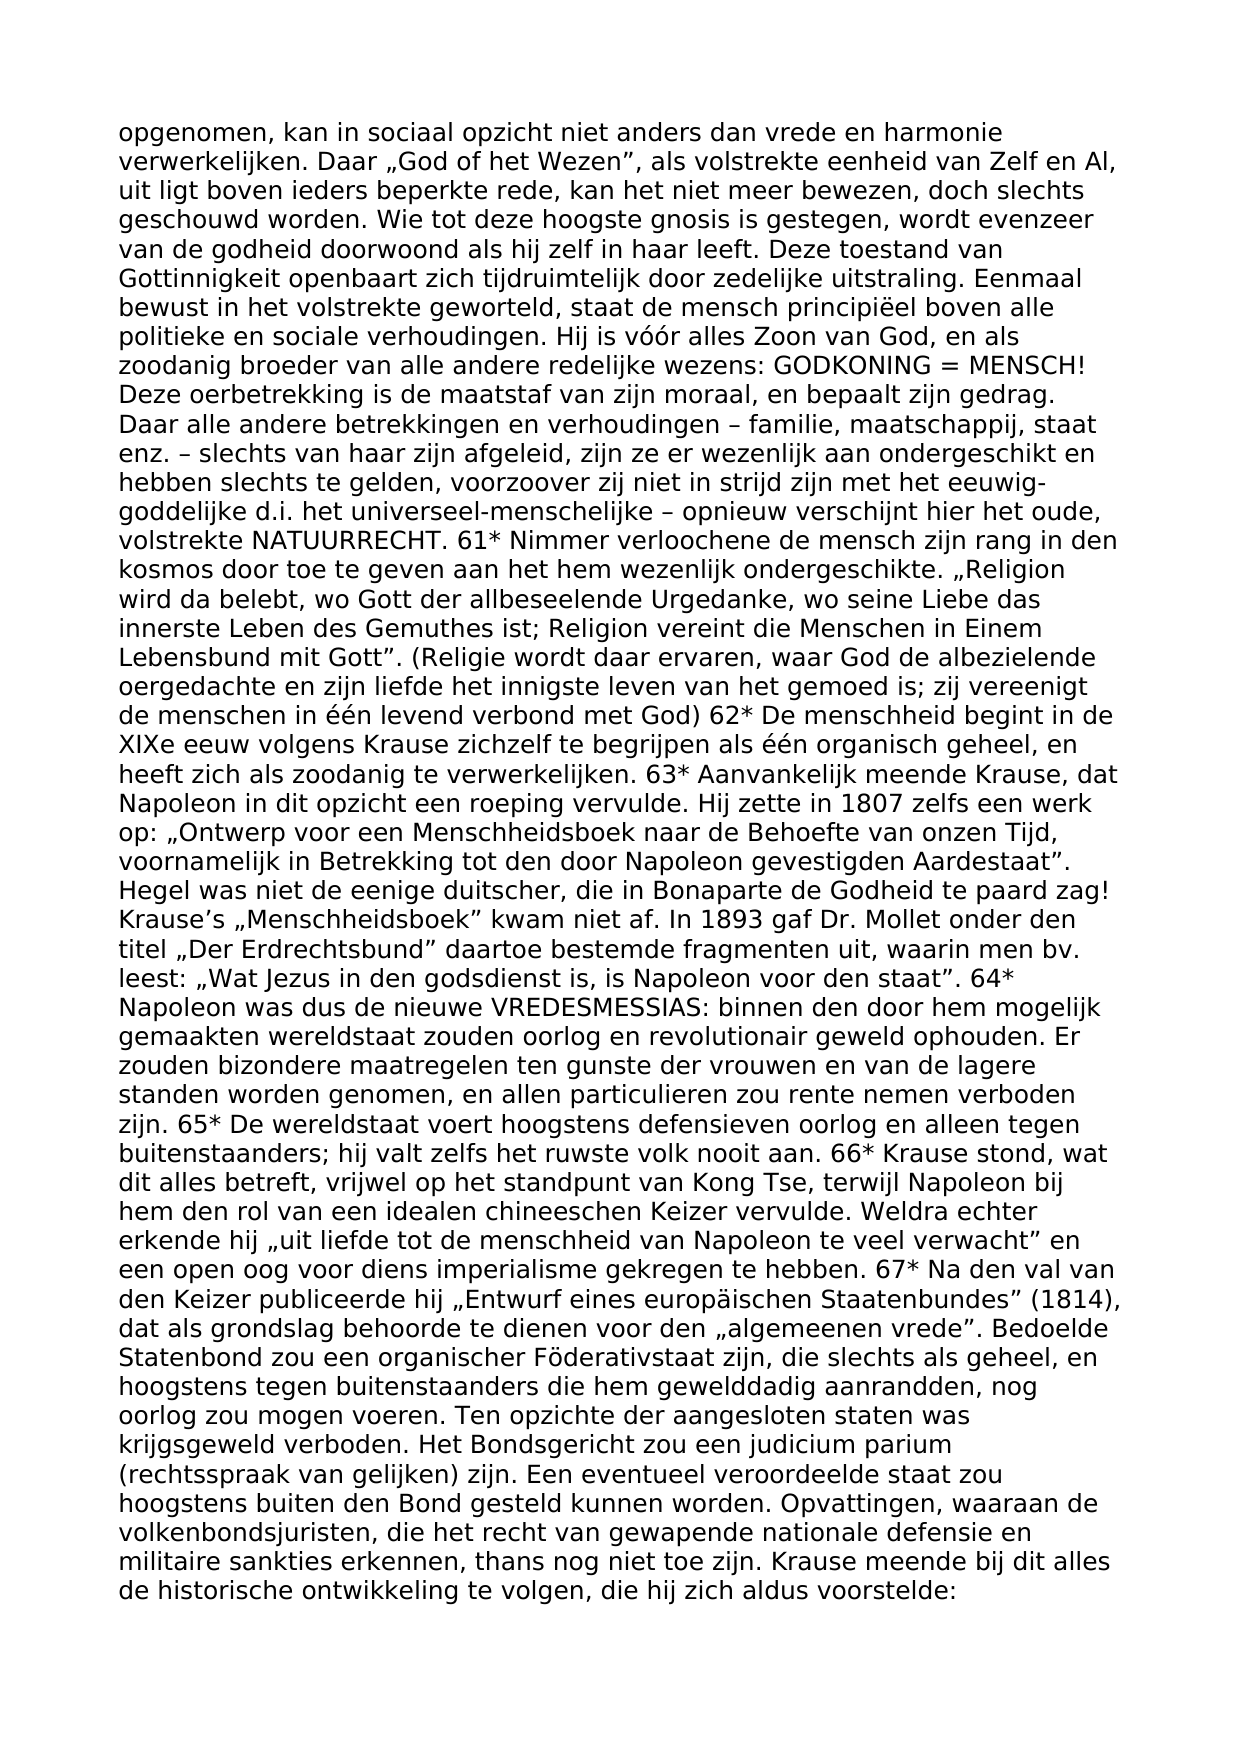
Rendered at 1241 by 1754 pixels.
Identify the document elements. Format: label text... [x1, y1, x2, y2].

text opgenomen, kan in sociaal opzicht niet anders dan vrede en harmonie verwerkelijken. Daar „God of het Wezen”, als volstrekte eenheid van Zelf en Al, uit ligt boven ieders beperkte rede, kan het niet meer bewezen, doch slechts geschouwd worden. Wie tot deze hoogste gnosis is gestegen, wordt evenzeer van de godheid doorwoond als hij zelf in haar leeft. Deze toestand van Gottinnigkeit openbaart zich tijdruimtelijk door zedelijke uitstraling. Eenmaal bewust in het volstrekte geworteld, staat de mensch principiëel boven alle politieke en sociale verhoudingen. Hij is vóór alles Zoon van God, en als zoodanig broeder van alle andere redelijke wezens: GODKONING = MENSCH! Deze oerbetrekking is de maatstaf van zijn moraal, en bepaalt zijn gedrag. Daar alle andere betrekkingen en verhoudingen – familie, maatschappij, staat enz. – slechts van haar zijn afgeleid, zijn ze er wezenlijk aan ondergeschikt en hebben slechts te gelden, voorzoover zij niet in strijd zijn met het eeuwig-goddelijke d.i. het universeel-menschelijke – opnieuw verschijnt hier het oude, volstrekte NATUURRECHT. 61* Nimmer verloochene de mensch zijn rang in den kosmos door toe te geven aan het hem wezenlijk ondergeschikte. „Religion wird da belebt, wo Gott der allbeseelende Urgedanke, wo seine Liebe das innerste Leben des Gemuthes ist; Religion vereint die Menschen in Einem Lebensbund mit Gott”. (Religie wordt daar ervaren, waar God de albezielende oergedachte en zijn liefde het innigste leven van het gemoed is; zij vereenigt de menschen in één levend verbond met God) 62* De menschheid begint in de XIXe eeuw volgens Krause zichzelf te begrijpen als één organisch geheel, en heeft zich als zoodanig te verwerkelijken. 63* Aanvankelijk meende Krause, dat Napoleon in dit opzicht een roeping vervulde. Hij zette in 1807 zelfs een werk op: „Ontwerp voor een Menschheidsboek naar de Behoefte van onzen Tijd, voornamelijk in Betrekking tot den door Napoleon gevestigden Aardestaat”. Hegel was niet de eenige duitscher, die in Bonaparte de Godheid te paard zag! Krause’s „Menschheidsboek” kwam niet af. In 1893 gaf Dr. Mollet onder den titel „Der Erdrechtsbund” daartoe bestemde fragmenten uit, waarin men bv. leest: „Wat Jezus in den godsdienst is, is Napoleon voor den staat”. 64* Napoleon was dus de nieuwe VREDESMESSIAS: binnen den door hem mogelijk gemaakten wereldstaat zouden oorlog en revolutionair geweld ophouden. Er zouden bizondere maatregelen ten gunste der vrouwen en van de lagere standen worden genomen, en allen particulieren zou rente nemen verboden zijn. 65* De wereldstaat voert hoogstens defensieven oorlog en alleen tegen buitenstaanders; hij valt zelfs het ruwste volk nooit aan. 66* Krause stond, wat dit alles betreft, vrijwel op het standpunt van Kong Tse, terwijl Napoleon bij hem den rol van een idealen chineeschen Keizer vervulde. Weldra echter erkende hij „uit liefde tot de menschheid van Napoleon te veel verwacht” en een open oog voor diens imperialisme gekregen te hebben. 67* Na den val van den Keizer publiceerde hij „Entwurf eines europäischen Staatenbundes” (1814), dat als grondslag behoorde te dienen voor den „algemeenen vrede”. Bedoelde Statenbond zou een organischer Föderativstaat zijn, die slechts als geheel, en hoogstens tegen buitenstaanders die hem gewelddadig aanrandden, nog oorlog zou mogen voeren. Ten opzichte der aangesloten staten was krijgsgeweld verboden. Het Bondsgericht zou een judicium parium (rechtsspraak van gelijken) zijn. Een eventueel veroordeelde staat zou hoogstens buiten den Bond gesteld kunnen worden. Opvattingen, waaraan de volkenbondsjuristen, die het recht van gewapende nationale defensie en militaire sankties erkennen, thans nog niet toe zijn. Krause meende bij dit alles de historische ontwikkeling te volgen, die hij zich aldus voorstelde: [118, 118, 1122, 1606]
